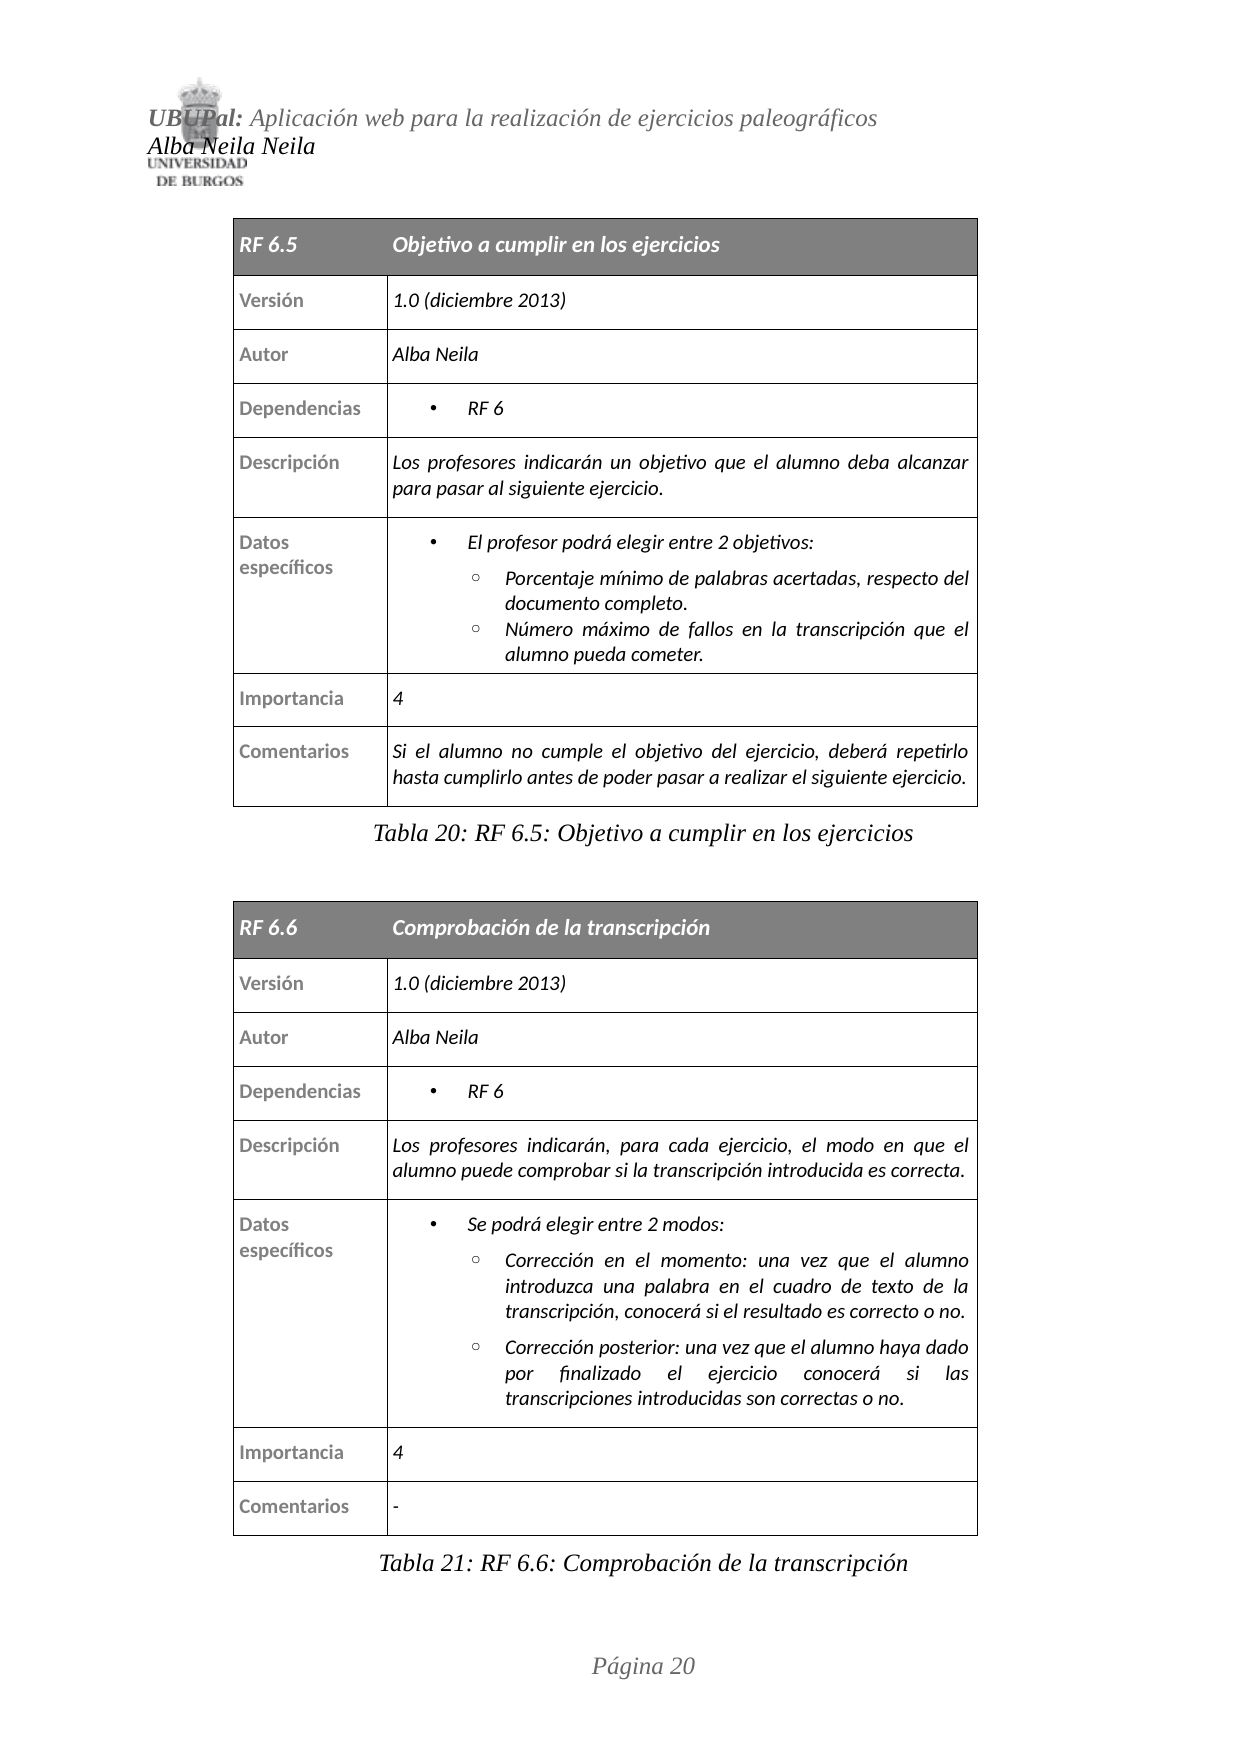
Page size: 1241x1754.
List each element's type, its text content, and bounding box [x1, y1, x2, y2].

text Tabla 21: RF 6.6: Comprobación de la transcripción [226, 1548, 1063, 1577]
table_cell Alba Neila [388, 1013, 977, 1066]
table_cell 4 [388, 1428, 977, 1481]
table_cell Datos específicos [234, 518, 387, 672]
table_cell RF 6 [388, 384, 977, 437]
table_cell Importancia [234, 674, 387, 726]
table_cell Comentarios [234, 1482, 387, 1535]
table_cell 1.0 (diciembre 2013) [388, 959, 977, 1012]
table_header Objetivo a cumplir en los ejercicios [387, 219, 977, 275]
table_header Comprobación de la transcripción [387, 902, 977, 958]
text Tabla 20: RF 6.5: Objetivo a cumplir en los ejercicios [226, 818, 1063, 847]
table_cell - [388, 1482, 977, 1535]
table_cell 1.0 (diciembre 2013) [388, 276, 977, 329]
table_cell Versión [234, 276, 387, 329]
table_header RF 6.6 [234, 902, 387, 958]
picture [147, 77, 247, 186]
table_cell El profesor podrá elegir entre 2 objetivos: Porcentaje mínimo de palabras acertadas, respecto del documento completo. Número máximo de fallos en la transcripción que el alumno pueda cometer. [388, 518, 977, 672]
table_cell Versión [234, 959, 387, 1012]
table_cell RF 6 [388, 1067, 977, 1120]
table_cell Si el alumno no cumple el objetivo del ejercicio, deberá repetirlo hasta cumplirlo antes de poder pasar a realizar el siguiente ejercicio. [388, 727, 977, 806]
table_cell Autor [234, 330, 387, 383]
table_cell Descripción [234, 1121, 387, 1199]
table_cell Descripción [234, 438, 387, 517]
table_cell Dependencias [234, 1067, 387, 1120]
table_cell Los profesores indicarán un objetivo que el alumno deba alcanzar para pasar al siguiente ejercicio. [388, 438, 977, 517]
table_cell Importancia [234, 1428, 387, 1481]
table_cell 4 [388, 674, 977, 726]
table_cell Se podrá elegir entre 2 modos: Corrección en el momento: una vez que el alumno introduzca una palabra en el cuadro de texto de la transcripción, conocerá si el resultado es correcto o no. Corrección posterior: una vez que el alumno haya dado por finalizado el ejercicio conocerá si las transcripciones introducidas son correctas o no. [388, 1200, 977, 1427]
table_cell Dependencias [234, 384, 387, 437]
table_cell Datos específicos [234, 1200, 387, 1427]
table_header RF 6.5 [234, 219, 387, 275]
table_cell Los profesores indicarán, para cada ejercicio, el modo en que el alumno puede comprobar si la transcripción introducida es correcta. [388, 1121, 977, 1199]
table_cell Autor [234, 1013, 387, 1066]
table_cell Comentarios [234, 727, 387, 806]
table_cell Alba Neila [388, 330, 977, 383]
